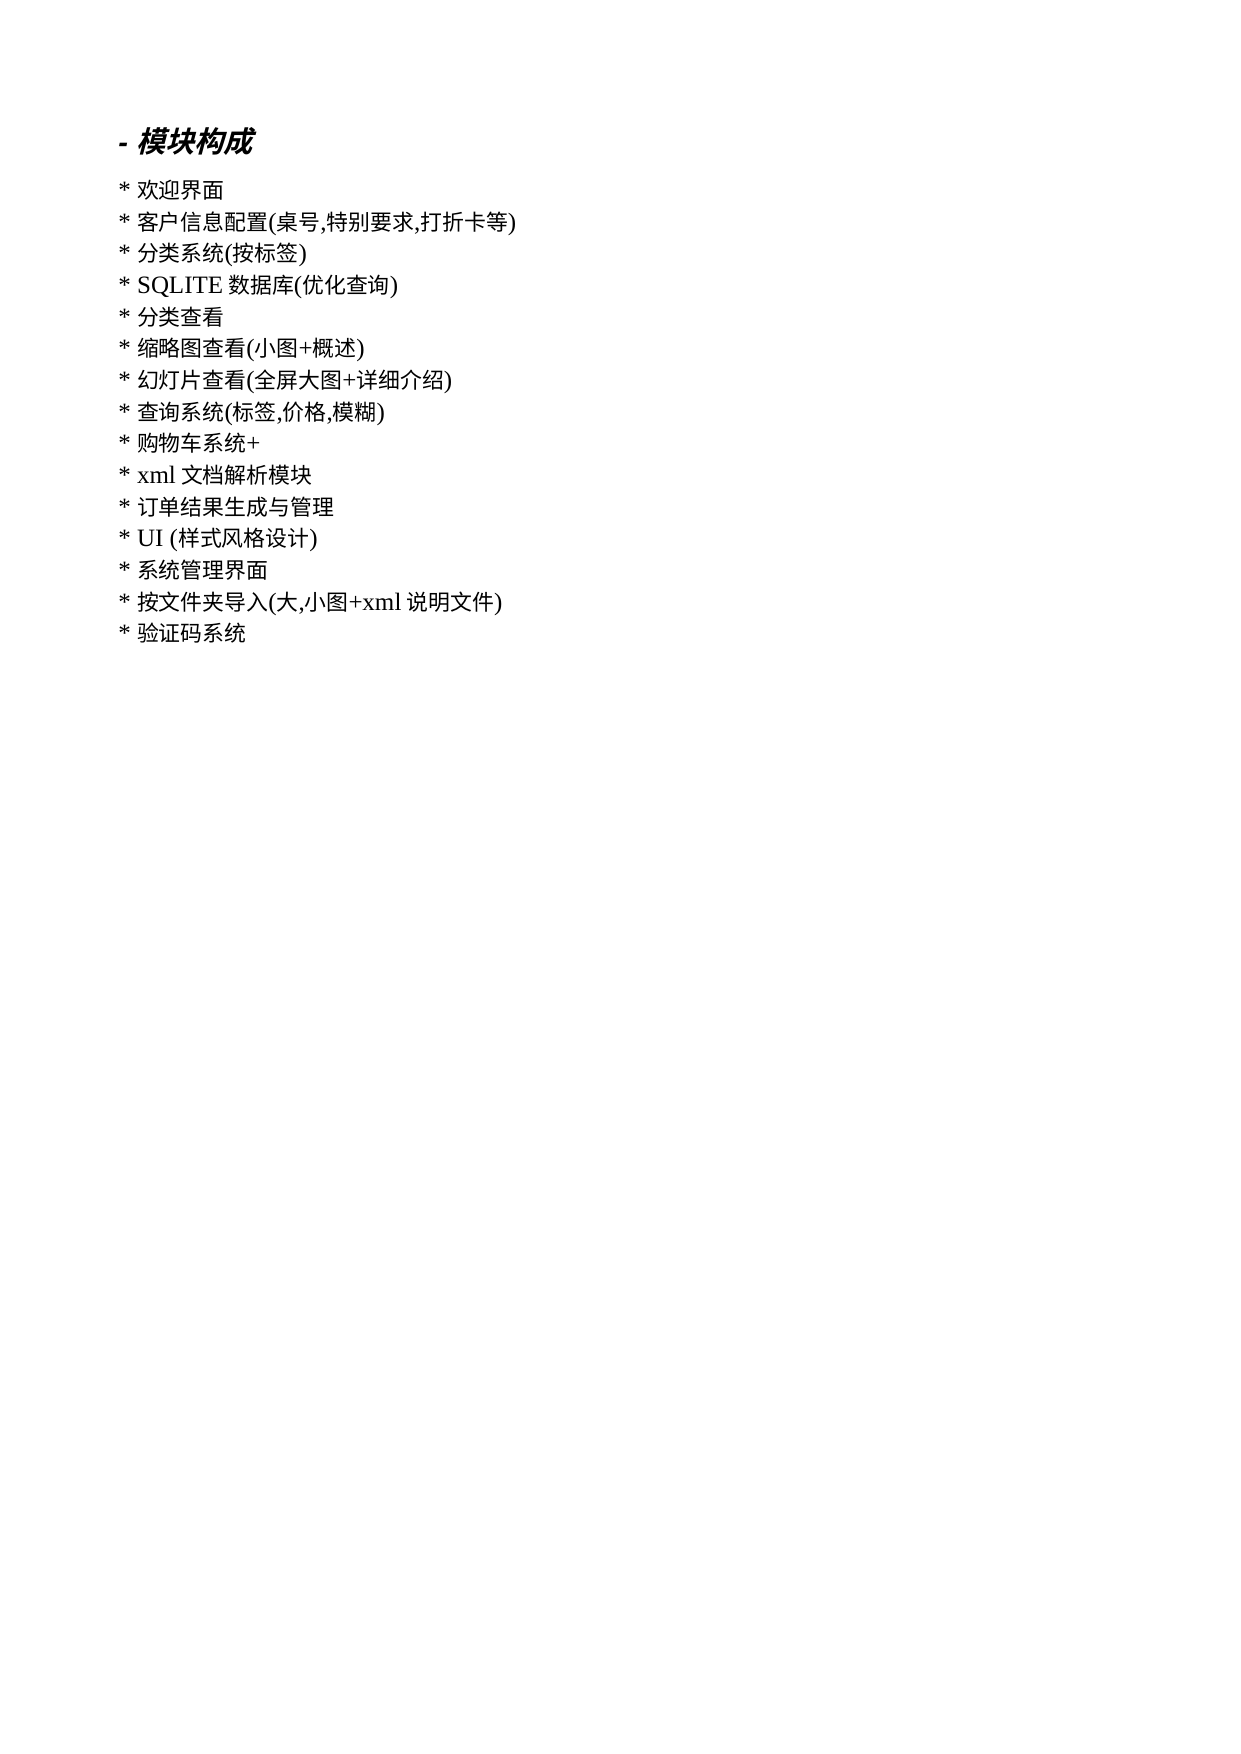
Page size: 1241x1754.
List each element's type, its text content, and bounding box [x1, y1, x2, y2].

text * 幻灯片查看(全屏大图+详细介绍) [118, 363, 1122, 394]
text * 客户信息配置(桌号,特别要求,打折卡等) [118, 204, 1122, 236]
text * 购物车系统+ [118, 426, 1122, 458]
text * 订单结果生成与管理 [118, 489, 1122, 521]
text * xml文档解析模块 [118, 458, 1122, 489]
text * 系统管理界面 [118, 553, 1122, 584]
text * UI (样式风格设计) [118, 521, 1122, 553]
text * 分类查看 [118, 299, 1122, 331]
text * 查询系统(标签,价格,模糊) [118, 394, 1122, 426]
text * 欢迎界面 [118, 173, 1122, 204]
text * 分类系统(按标签) [118, 236, 1122, 268]
text * 验证码系统 [118, 616, 1122, 648]
subtitle - 模块构成 [118, 118, 1122, 160]
text * SQLITE数据库(优化查询) [118, 268, 1122, 299]
text * 按文件夹导入(大,小图+xml说明文件) [118, 584, 1122, 616]
text * 缩略图查看(小图+概述) [118, 331, 1122, 363]
